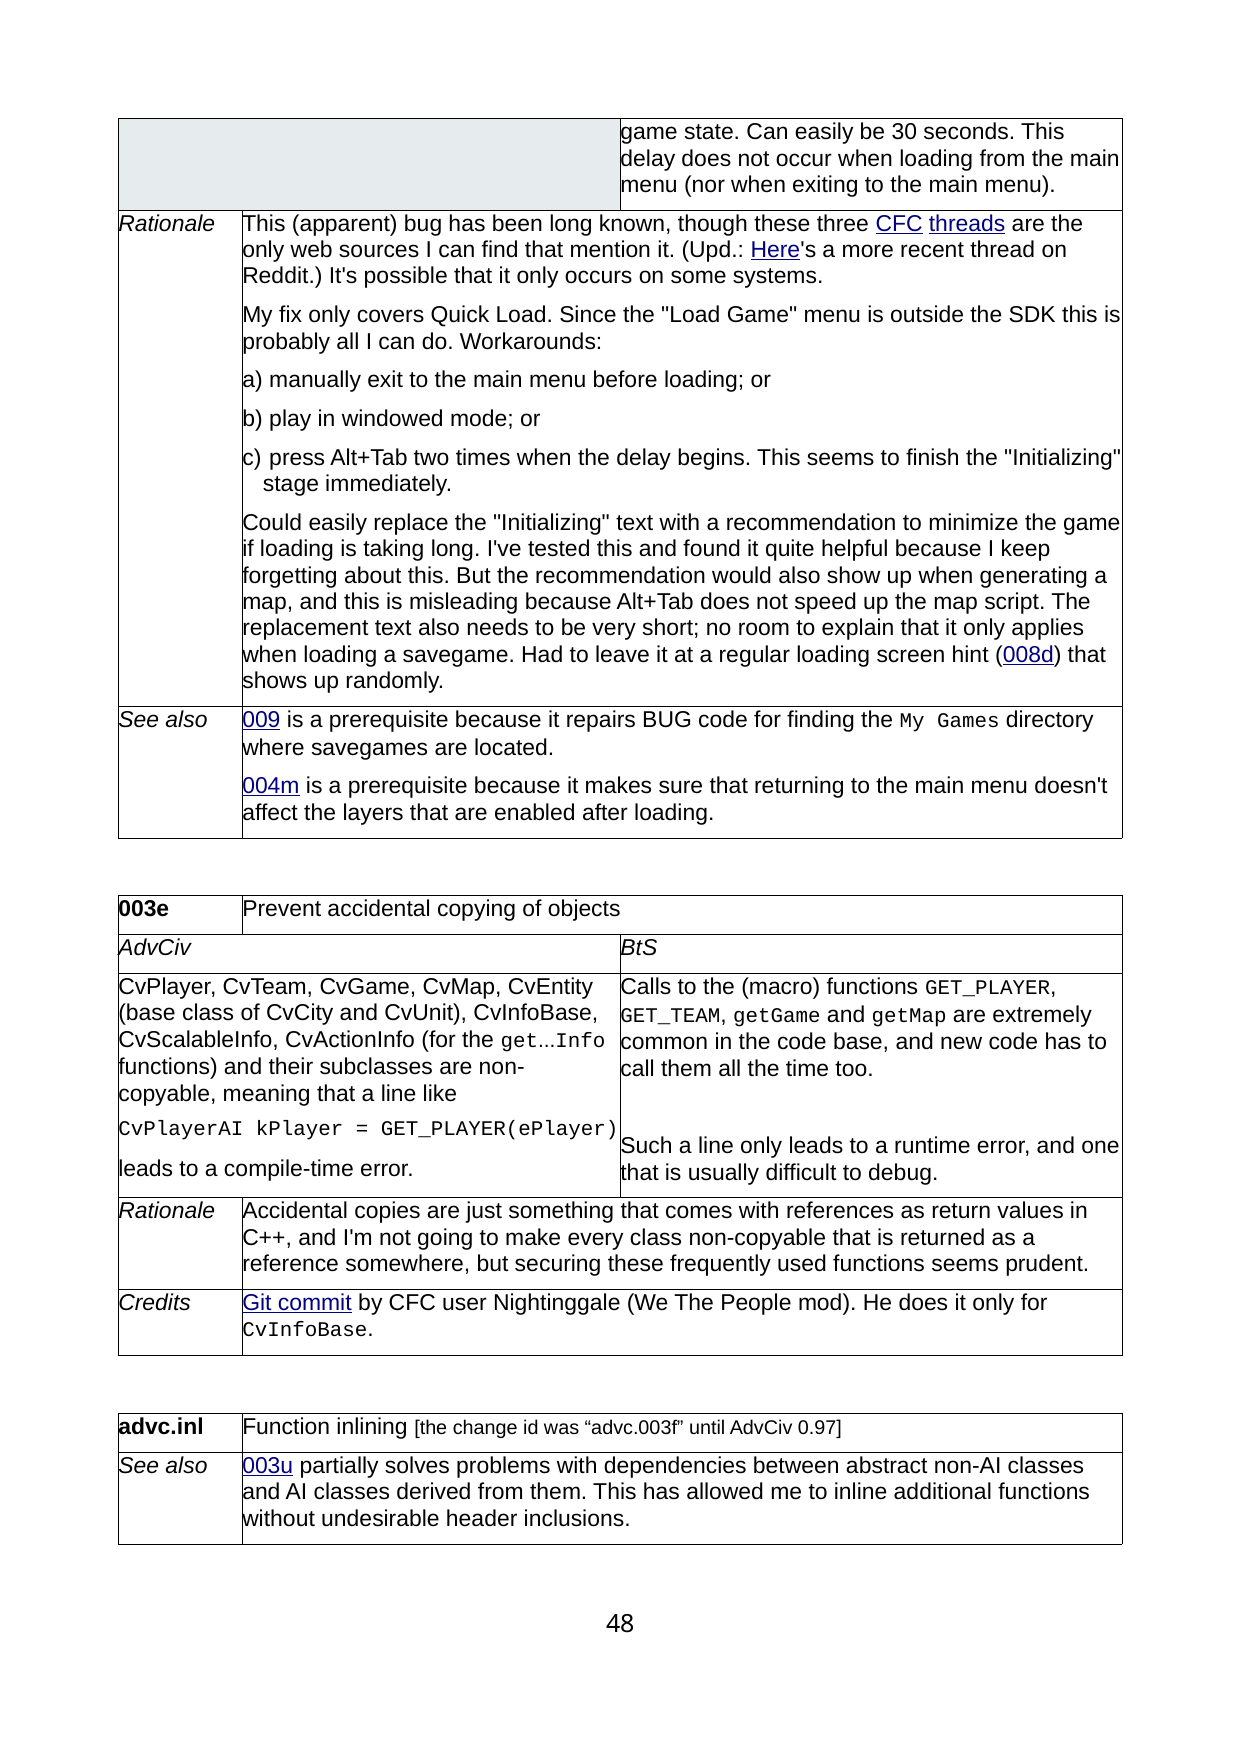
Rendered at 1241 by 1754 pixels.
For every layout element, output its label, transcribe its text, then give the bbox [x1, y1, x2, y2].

table_header advc.inl [119, 1414, 242, 1452]
table_cell See also [119, 707, 242, 837]
table_header Prevent accidental copying of objects [243, 896, 1122, 934]
table_cell 009 is a prerequisite because it repairs BUG code for finding the My Games directory where savegames are located. 004m is a prerequisite because it makes sure that returning to the main menu doesn't affect the layers that are enabled after loading. [243, 707, 1122, 837]
table_cell Rationale [119, 1198, 242, 1289]
table_cell CvPlayer, CvTeam, CvGame, CvMap, CvEntity (base class of CvCity and CvUnit), CvInfoBase, CvScalableInfo, CvActionInfo (for the get...Info functions) and their subclasses are non-copyable, meaning that a line like CvPlayerAI kPlayer = GET_PLAYER(ePlayer) leads to a compile-time error. [119, 974, 620, 1197]
table_cell [119, 119, 620, 210]
table_header 003e [119, 896, 242, 934]
table_cell Credits [119, 1290, 242, 1355]
table_cell 003u partially solves problems with dependencies between abstract non-AI classes and AI classes derived from them. This has allowed me to inline additional functions without undesirable header inclusions. [243, 1453, 1122, 1543]
table_cell Calls to the (macro) functions GET_PLAYER, GET_TEAM, getGame and getMap are extremely common in the code base, and new code has to call them all the time too. Such a line only leads to a runtime error, and one that is usually difficult to debug. [621, 974, 1122, 1197]
table_header Function inlining [the change id was “advc.003f” until AdvCiv 0.97] [243, 1414, 1122, 1452]
table_cell game state. Can easily be 30 seconds. This delay does not occur when loading from the main menu (nor when exiting to the main menu). [621, 119, 1122, 210]
table_cell BtS [621, 935, 1122, 973]
table_cell Rationale [119, 211, 242, 706]
table_cell Accidental copies are just something that comes with references as return values in C++, and I'm not going to make every class non-copyable that is returned as a reference somewhere, but securing these frequently used functions seems prudent. [243, 1198, 1122, 1289]
table_cell Git commit by CFC user Nightinggale (We The People mod). He does it only for CvInfoBase. [243, 1290, 1122, 1355]
table_cell This (apparent) bug has been long known, though these three CFC threads are the only web sources I can find that mention it. (Upd.: Here's a more recent thread on Reddit.) It's possible that it only occurs on some systems. My fix only covers Quick Load. Since the "Load Game" menu is outside the SDK this is probably all I can do. Workarounds: manually exit to the main menu before loading; or play in windowed mode; or press Alt+Tab two times when the delay begins. This seems to finish the "Initializing" stage immediately. Could easily replace the "Initializing" text with a recommendation to minimize the game if loading is taking long. I've tested this and found it quite helpful because I keep forgetting about this. But the recommendation would also show up when generating a map, and this is misleading because Alt+Tab does not speed up the map script. The replacement text also needs to be very short; no room to explain that it only applies when loading a savegame. Had to leave it at a regular loading screen hint (008d) that shows up randomly. [243, 211, 1122, 706]
table_cell AdvCiv [119, 935, 620, 973]
table_cell See also [119, 1453, 242, 1543]
